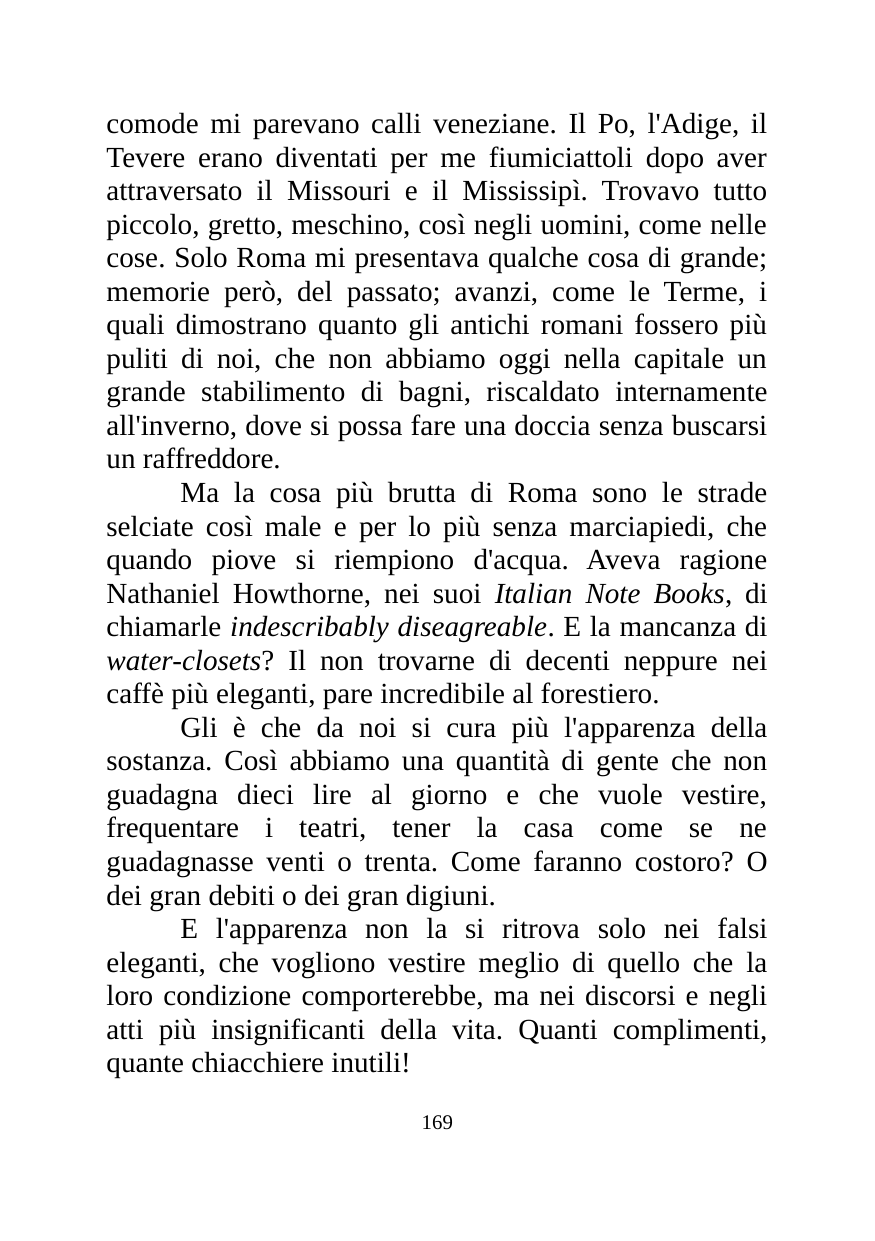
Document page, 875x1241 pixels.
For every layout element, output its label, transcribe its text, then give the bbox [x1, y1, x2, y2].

text comode mi parevano calli veneziane. Il Po, l'Adige, il Tevere erano diventati per me fiumiciattoli dopo aver attraversato il Missouri e il Mississipì. Trovavo tutto piccolo, gretto, meschino, così negli uomini, come nelle cose. Solo Roma mi presentava qualche cosa di grande; memorie però, del passato; avanzi, come le Terme, i quali dimostrano quanto gli antichi romani fossero più puliti di noi, che non abbiamo oggi nella capitale un grande stabilimento di bagni, riscaldato internamente all'inverno, dove si possa fare una doccia senza buscarsi un raffreddore. [106, 106, 768, 475]
text Ma la cosa più brutta di Roma sono le strade selciate così male e per lo più senza marciapiedi, che quando piove si riempiono d'acqua. Aveva ragione Nathaniel Howthorne, nei suoi Italian Note Books, di chiamarle indescribably diseagreable. E la mancanza di water-closets? Il non trovarne di decenti neppure nei caffè più eleganti, pare incredibile al forestiero. [106, 475, 768, 710]
text Gli è che da noi si cura più l'apparenza della sostanza. Così abbiamo una quantità di gente che non guadagna dieci lire al giorno e che vuole vestire, frequentare i teatri, tener la casa come se ne guadagnasse venti o trenta. Come faranno costoro? O dei gran debiti o dei gran digiuni. [106, 710, 768, 911]
text E l'apparenza non la si ritrova solo nei falsi eleganti, che vogliono vestire meglio di quello che la loro condizione comporterebbe, ma nei discorsi e negli atti più insignificanti della vita. Quanti complimenti, quante chiacchiere inutili! [106, 911, 768, 1079]
